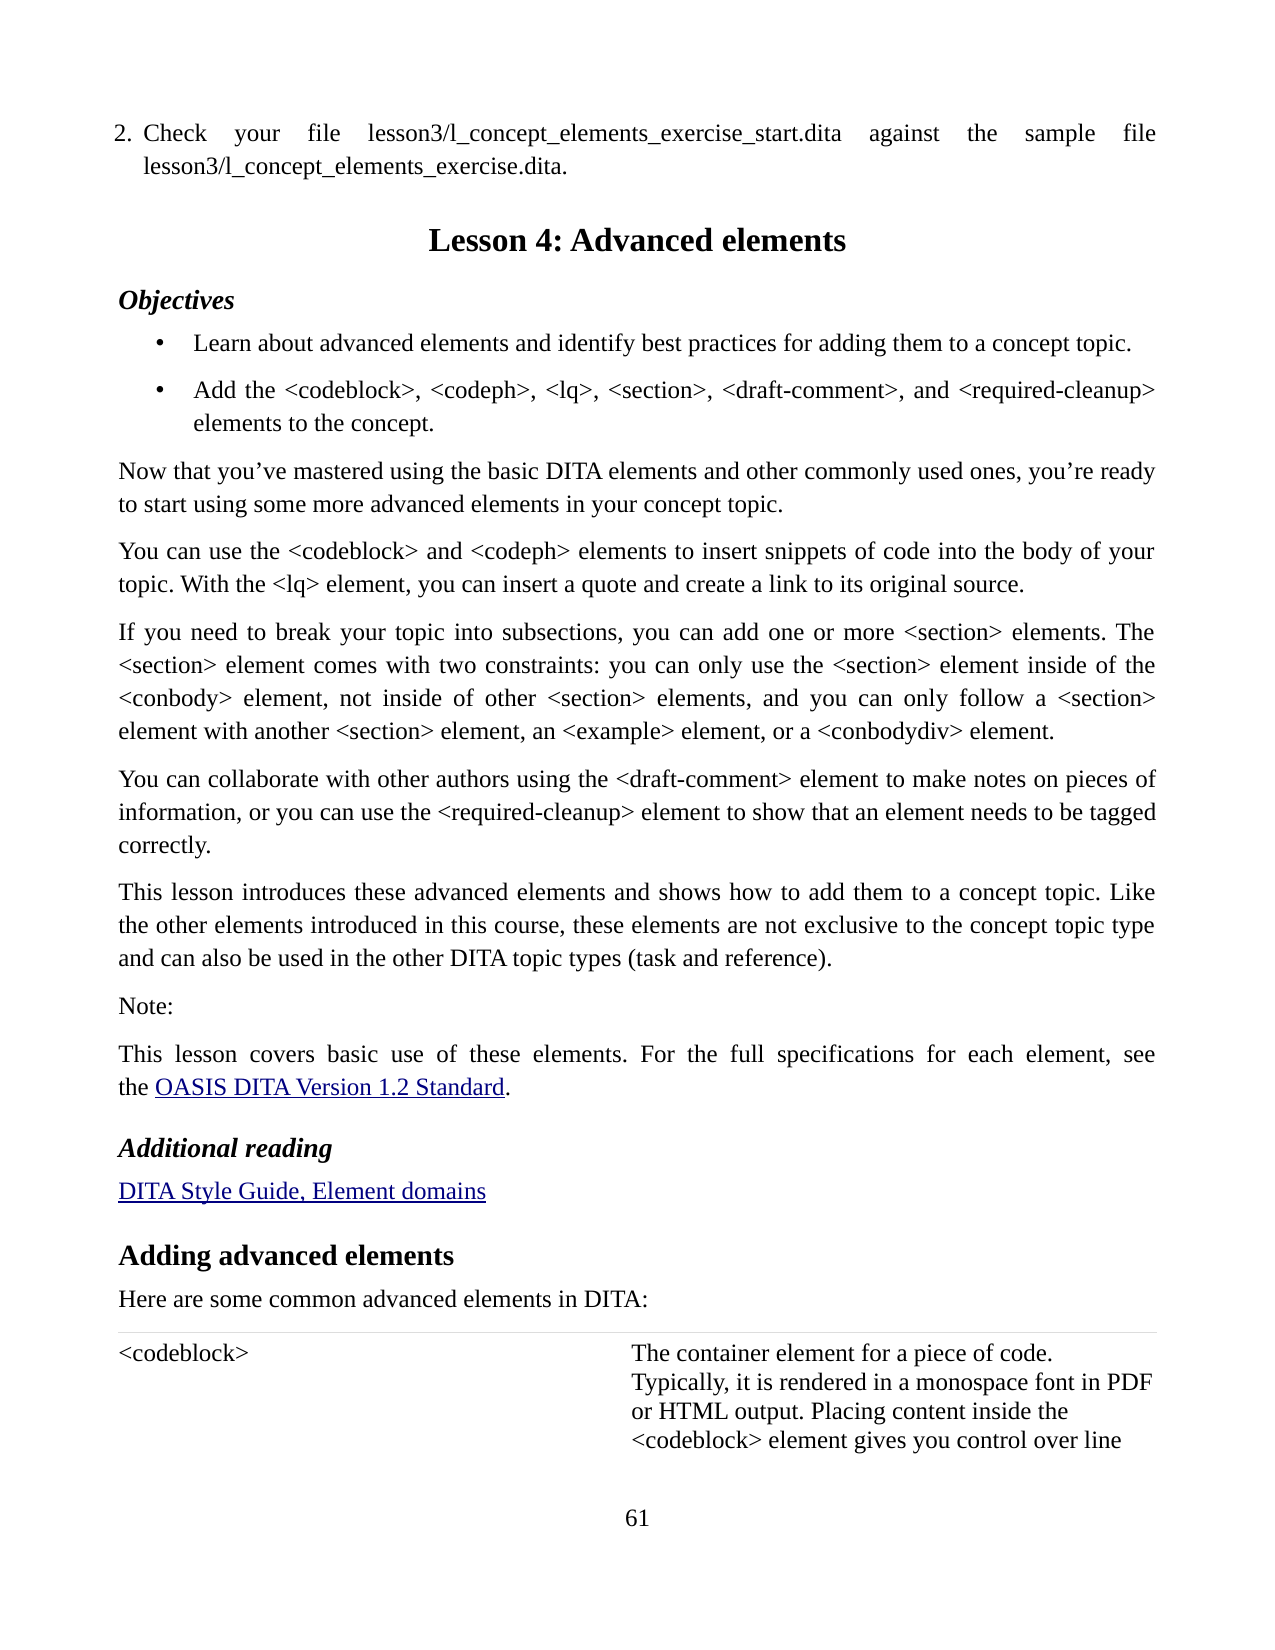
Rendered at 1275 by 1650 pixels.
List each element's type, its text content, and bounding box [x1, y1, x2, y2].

text Note: [118, 991, 1157, 1020]
text DITA Style Guide, Element domains [118, 1176, 1157, 1205]
list Learn about advanced elements and identify best practices for adding them to a concept topic. [156, 328, 1157, 356]
subtitle Additional reading [118, 1132, 1157, 1164]
list Add the <codeblock>, <codeph>, <lq>, <section>, <draft-comment>, and <required-cleanup> elements to the concept. [156, 375, 1157, 437]
text If you need to break your topic into subsections, you can add one or more <section> elements. The <section> element comes with two constraints: you can only use the <section> element inside of the <conbody> element, not inside of other <section> elements, and you can only follow a <section> element with another <section> element, an <example> element, or a <conbodydiv> element. [118, 617, 1157, 745]
subtitle Lesson 4: Advanced elements [118, 219, 1157, 258]
subtitle Adding advanced elements [118, 1238, 1157, 1272]
text This lesson covers basic use of these elements. For the full specifications for each element, see the OASIS DITA Version 1.2 Standard. [118, 1039, 1157, 1100]
table_header <codeblock> [118, 1333, 631, 1453]
text Now that you’ve mastered using the basic DITA elements and other commonly used ones, you’re ready to start using some more advanced elements in your concept topic. [118, 456, 1157, 518]
text Here are some common advanced elements in DITA: [118, 1284, 1157, 1313]
subtitle Objectives [118, 283, 1157, 315]
text You can use the <codeblock> and <codeph> elements to insert snippets of code into the body of your topic. With the <lq> element, you can insert a quote and create a link to its original source. [118, 536, 1157, 598]
text You can collaborate with other authors using the <draft-comment> element to make notes on pieces of information, or you can use the <required-cleanup> element to show that an element needs to be tagged correctly. [118, 764, 1157, 858]
table_header The container element for a piece of code. Typically, it is rendered in a monospace font in PDF or HTML output. Placing content inside the <codeblock> element gives you control over line [631, 1333, 1157, 1453]
list Check your file lesson3/l_concept_elements_exercise_start.dita against the sample file lesson3/l_concept_elements_exercise.dita. [118, 118, 1157, 180]
text This lesson introduces these advanced elements and shows how to add them to a concept topic. Like the other elements introduced in this course, these elements are not exclusive to the concept topic type and can also be used in the other DITA topic types (task and reference). [118, 877, 1157, 972]
